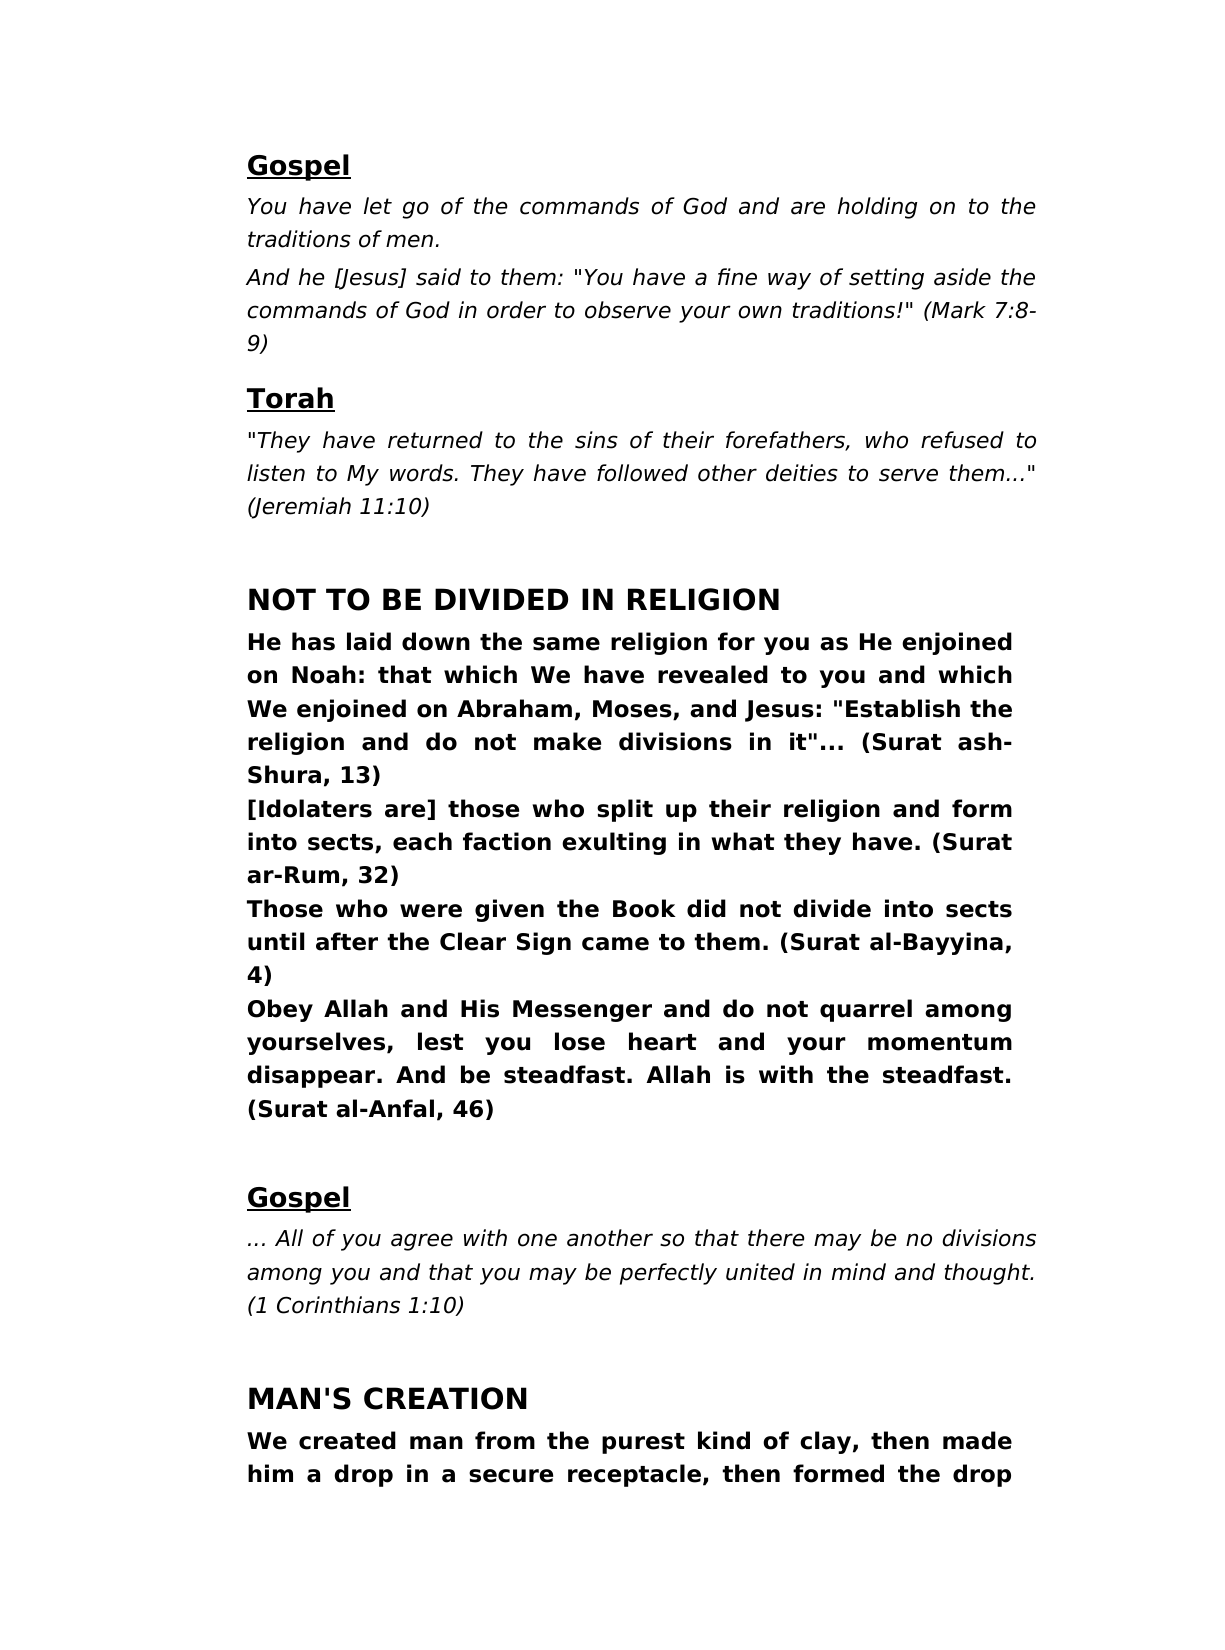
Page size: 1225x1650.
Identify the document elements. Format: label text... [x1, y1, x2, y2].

text Obey Allah and His Messenger and do not quarrel among yourselves, lest you lose heart and your momentum disappear. And be steadfast. Allah is with the steadfast. (Surat al-Anfal, 46) [247, 991, 1014, 1124]
text You have let go of the commands of God and are holding on to the traditions of men. [247, 188, 1037, 254]
subtitle Gospel [187, 1182, 1037, 1214]
text And he [Jesus] said to them: "You have a fine way of setting aside the commands of God in order to observe your own traditions!" (Mark 7:8-9) [247, 258, 1037, 358]
text He has laid down the same religion for you as He enjoined on Noah: that which We have revealed to you and which We enjoined on Abraham, Moses, and Jesus: "Establish the religion and do not make divisions in it"... (Surat ash-Shura, 13) [247, 624, 1014, 791]
subtitle NOT TO BE DIVIDED IN RELIGION [187, 584, 1037, 618]
subtitle Torah [187, 383, 1037, 415]
text Those who were given the Book did not divide into sects until after the Clear Sign came to them. (Surat al-Bayyina, 4) [247, 891, 1014, 991]
text ... All of you agree with one another so that there may be no divisions among you and that you may be perfectly united in mind and thought. (1 Corinthians 1:10) [247, 1220, 1037, 1320]
subtitle MAN'S CREATION [187, 1382, 1037, 1416]
text [Idolaters are] those who split up their religion and form into sects, each faction exulting in what they have. (Surat ar-Rum, 32) [247, 791, 1014, 891]
subtitle Gospel [187, 150, 1037, 182]
text We created man from the purest kind of clay, then made him a drop in a secure receptacle, then formed the drop [247, 1423, 1014, 1489]
text "They have returned to the sins of their forefathers, who refused to listen to My words. They have followed other deities to serve them..." (Jeremiah 11:10) [247, 421, 1037, 521]
